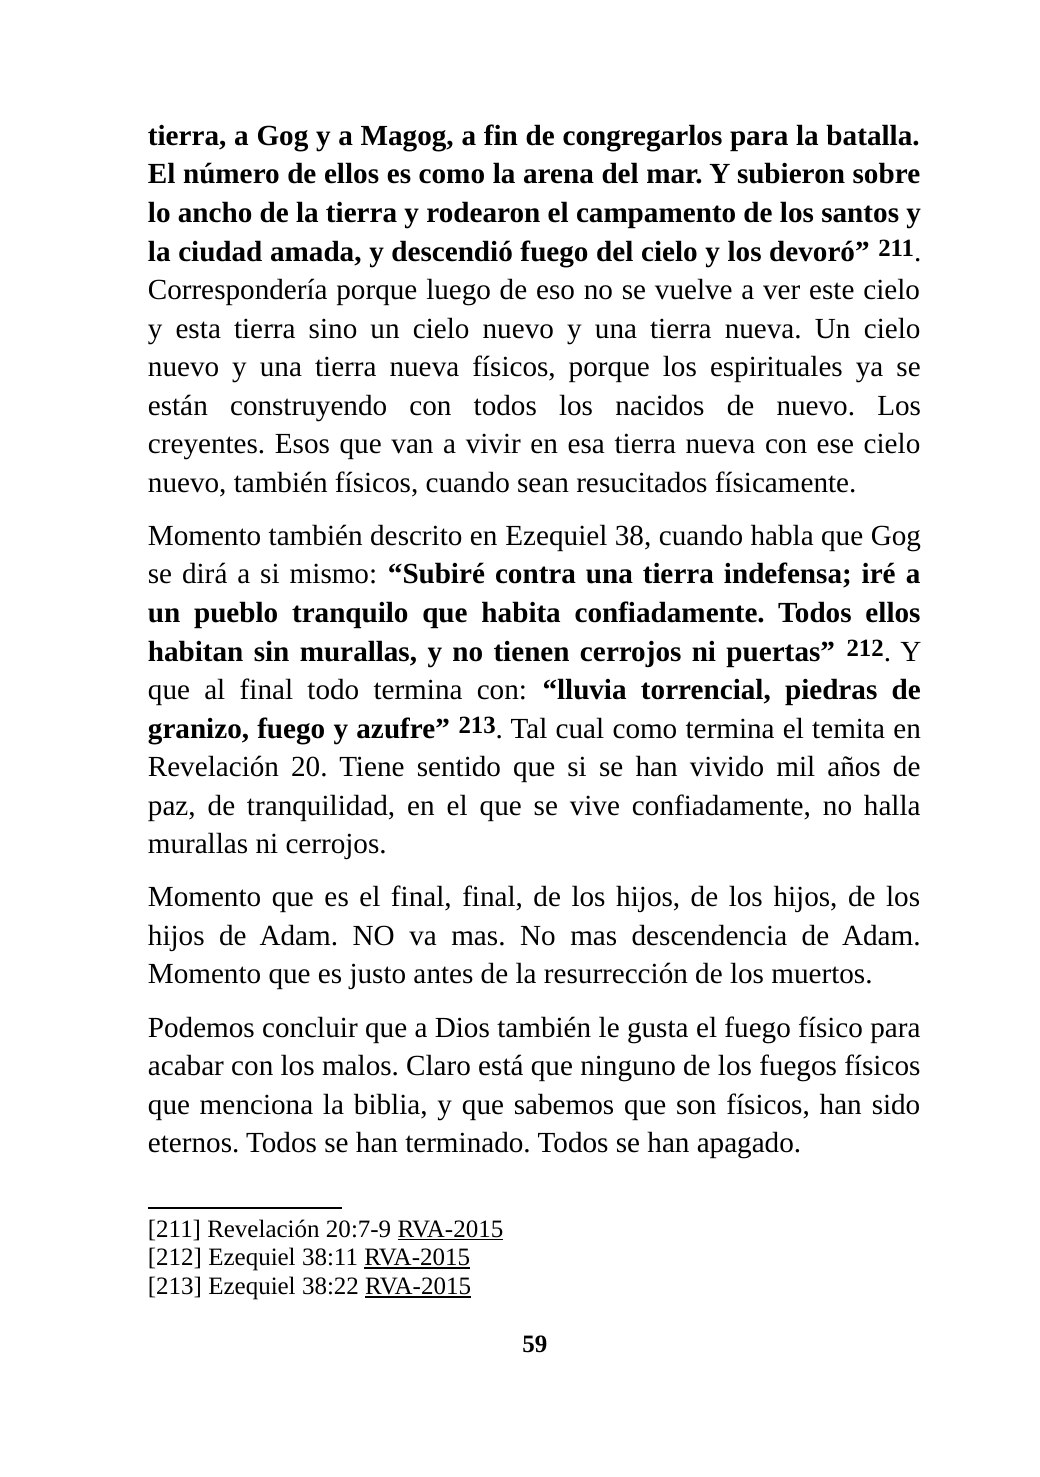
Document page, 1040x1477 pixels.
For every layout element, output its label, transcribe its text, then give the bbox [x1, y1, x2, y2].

text Momento también descrito en Ezequiel 38, cuando habla que Gog se dirá a si mismo: “Subiré contra una tierra indefensa; iré a un pueblo tranquilo que habita confiadamente. Todos ellos habitan sin murallas, y no tienen cerrojos ni puertas” . Y que al final todo termina con: “lluvia torrencial, piedras de granizo, fuego y azufre” . Tal cual como termina el temita en Revelación 20. Tiene sentido que si se han vivido mil años de paz, de tranquilidad, en el que se vive confiadamente, no halla murallas ni cerrojos. [148, 518, 921, 860]
text Ezequiel 38:11 RVA-2015 [148, 1242, 921, 1271]
text Ezequiel 38:22 RVA-2015 [148, 1271, 921, 1300]
text Podemos concluir que a Dios también le gusta el fuego físico para acabar con los malos. Claro está que ninguno de los fuegos físicos que menciona la biblia, y que sabemos que son físicos, han sido eternos. Todos se han terminado. Todos se han apagado. [148, 1010, 921, 1159]
text Revelación 20:7-9 RVA-2015 [148, 1214, 921, 1242]
text Momento que es el final, final, de los hijos, de los hijos, de los hijos de Adam. NO va mas. No mas descendencia de Adam. Momento que es justo antes de la resurrección de los muertos. [148, 879, 921, 990]
text tierra, a Gog y a Magog, a fin de congregarlos para la batalla. El número de ellos es como la arena del mar. Y subieron sobre lo ancho de la tierra y rodearon el campamento de los santos y la ciudad amada, y descendió fuego del cielo y los devoró” . Correspondería porque luego de eso no se vuelve a ver este cielo y esta tierra sino un cielo nuevo y una tierra nueva. Un cielo nuevo y una tierra nueva físicos, porque los espirituales ya se están construyendo con todos los nacidos de nuevo. Los creyentes. Esos que van a vivir en esa tierra nueva con ese cielo nuevo, también físicos, cuando sean resucitados físicamente. [148, 118, 921, 498]
